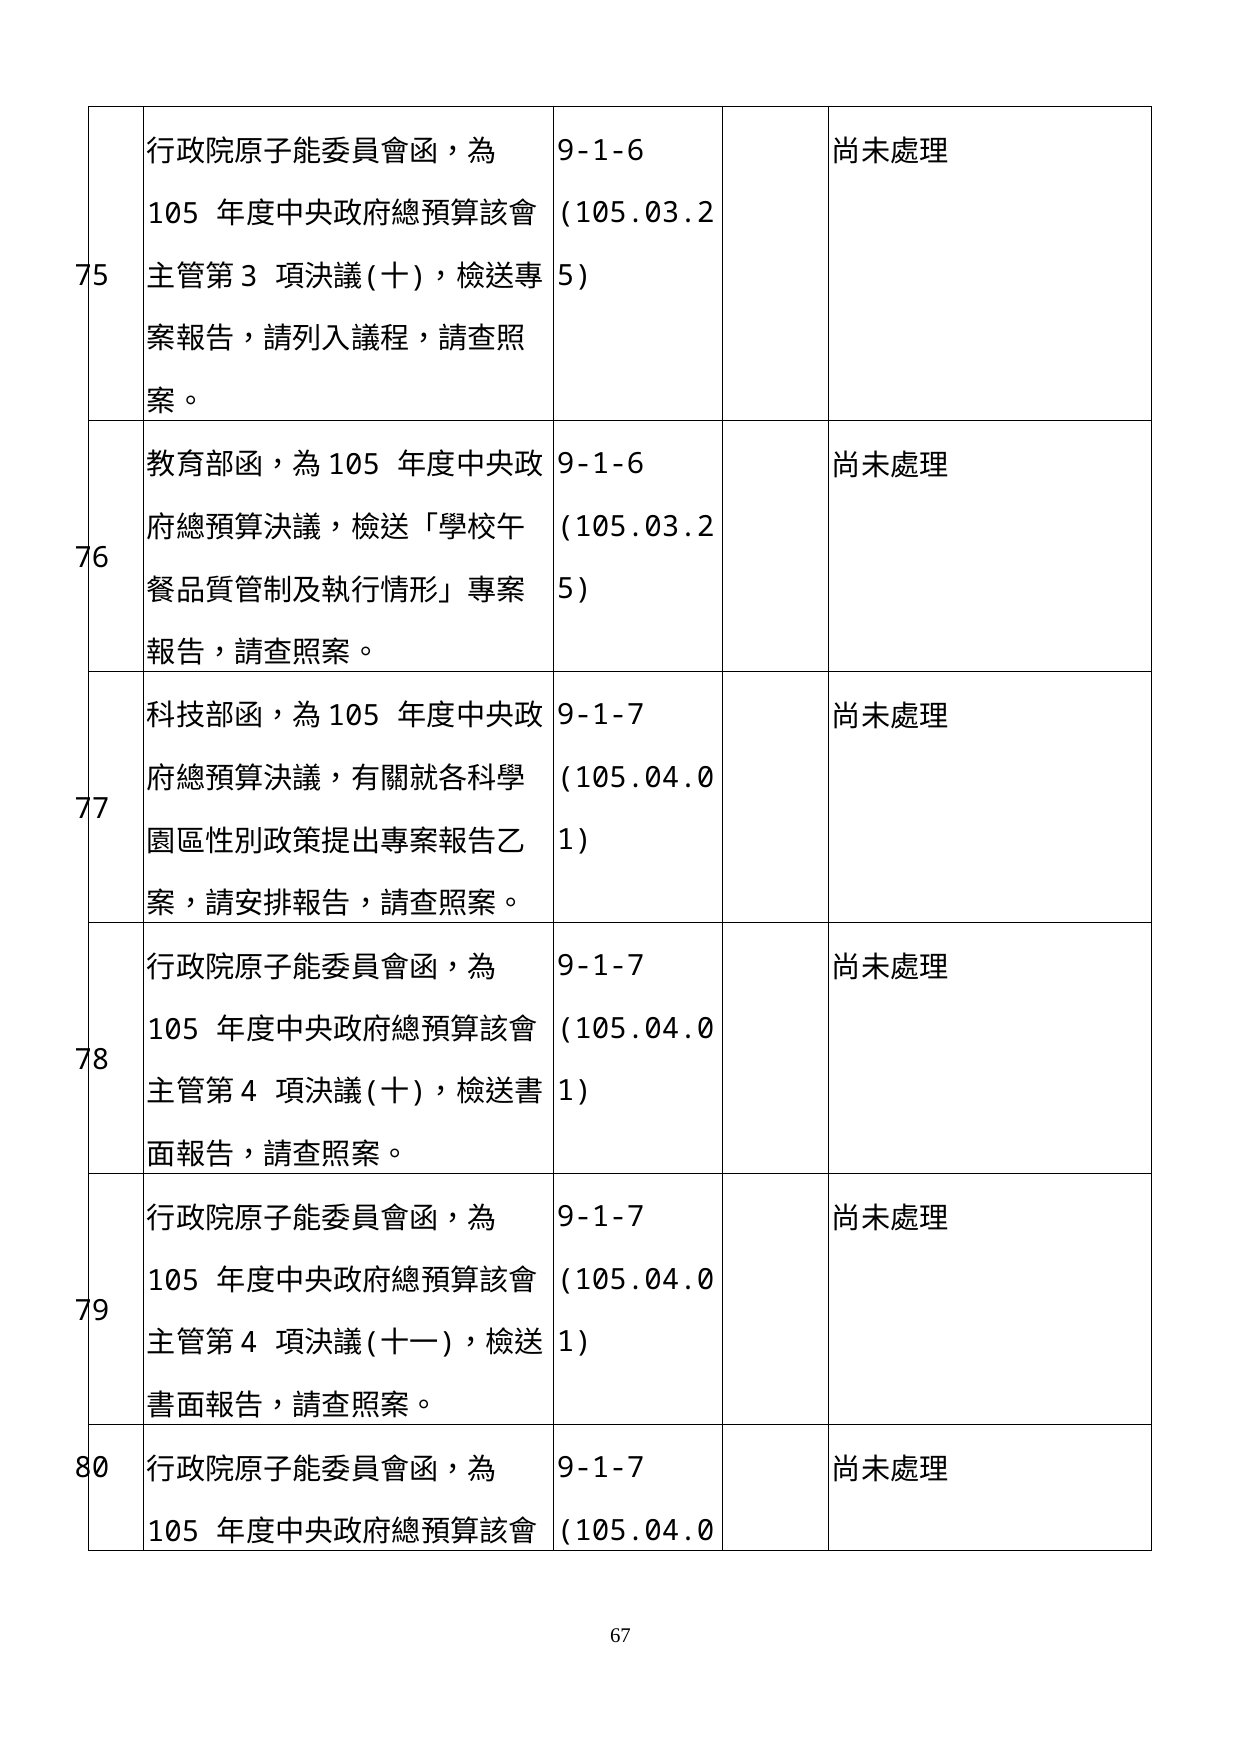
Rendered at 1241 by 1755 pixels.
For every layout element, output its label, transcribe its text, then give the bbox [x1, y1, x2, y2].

table_cell 行政院原子能委員會函，為105 年度中央政府總預算該會主管第3 項決議(十)，檢送專案報告，請列入議程，請查照案。 [144, 107, 553, 419]
table_cell [89, 1425, 143, 1550]
table_cell 9-1-7 (105.04.01) [554, 923, 722, 1173]
table_cell [723, 107, 828, 419]
table_cell [89, 107, 143, 419]
table_cell 尚未處理 [829, 421, 1151, 671]
table_cell 教育部函，為105 年度中央政府總預算決議，檢送「學校午餐品質管制及執行情形」專案報告，請查照案。 [144, 421, 553, 671]
table_cell 尚未處理 [829, 107, 1151, 419]
table_cell [89, 923, 143, 1173]
table_cell [723, 923, 828, 1173]
table_cell 9-1-7 (105.04.0 [554, 1425, 722, 1550]
table_cell 9-1-6 (105.03.25) [554, 107, 722, 419]
table_cell 尚未處理 [829, 672, 1151, 922]
table_cell 科技部函，為105 年度中央政府總預算決議，有關就各科學園區性別政策提出專案報告乙案，請安排報告，請查照案。 [144, 672, 553, 922]
table_cell 尚未處理 [829, 923, 1151, 1173]
table_cell 行政院原子能委員會函，為105 年度中央政府總預算該會主管第4 項決議(十一)，檢送書面報告，請查照案。 [144, 1174, 553, 1424]
table_cell 行政院原子能委員會函，為105 年度中央政府總預算該會 [144, 1425, 553, 1550]
table_cell [723, 1174, 828, 1424]
table_cell 行政院原子能委員會函，為105 年度中央政府總預算該會主管第4 項決議(十)，檢送書面報告，請查照案。 [144, 923, 553, 1173]
table_cell 尚未處理 [829, 1425, 1151, 1550]
table_cell [723, 421, 828, 671]
table_cell [89, 1174, 143, 1424]
table_cell [723, 1425, 828, 1550]
table_cell [89, 672, 143, 922]
table_cell [723, 672, 828, 922]
table_cell 尚未處理 [829, 1174, 1151, 1424]
table_cell 9-1-6 (105.03.25) [554, 421, 722, 671]
table_cell [89, 421, 143, 671]
table_cell 9-1-7 (105.04.01) [554, 1174, 722, 1424]
table_cell 9-1-7 (105.04.01) [554, 672, 722, 922]
